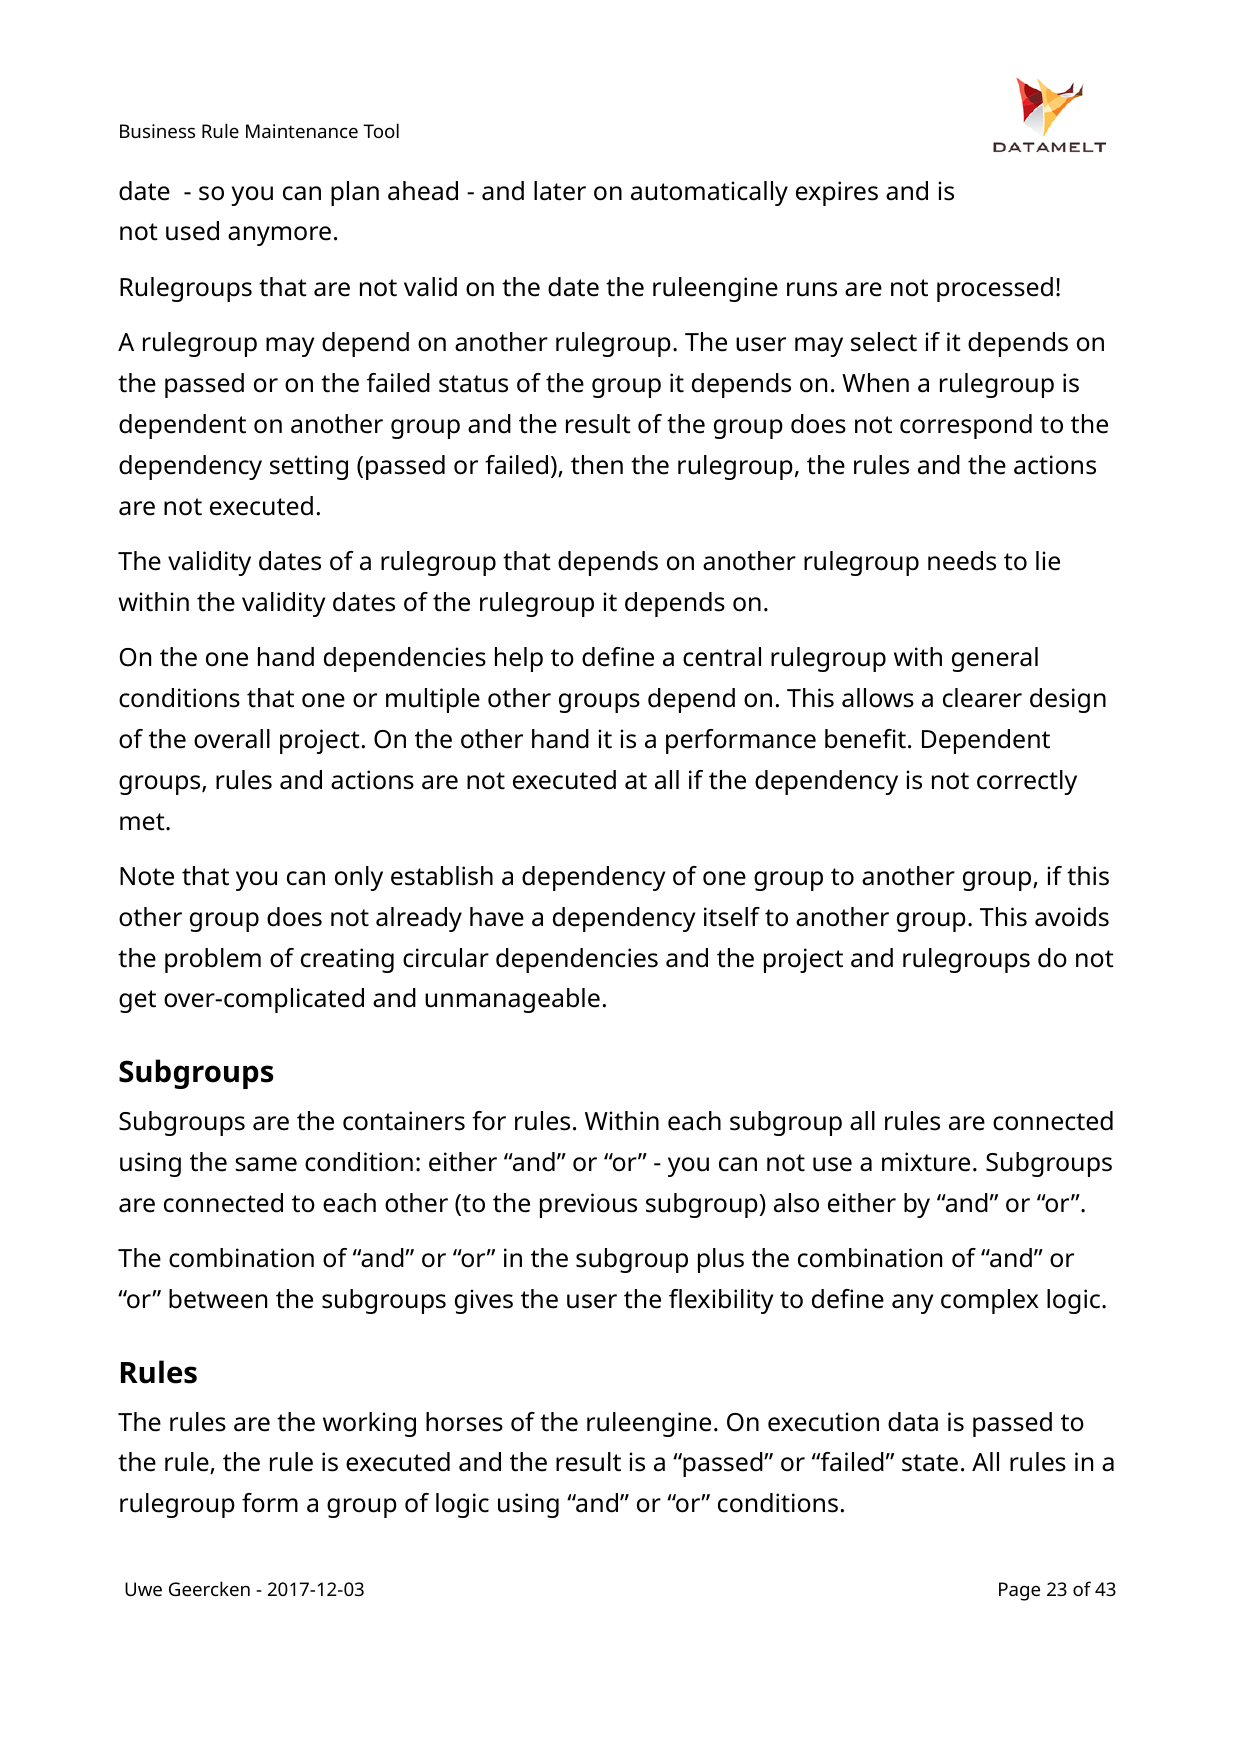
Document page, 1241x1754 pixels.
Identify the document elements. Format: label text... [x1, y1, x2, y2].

text Rulegroups that are not valid on the date the ruleengine runs are not processed! [118, 269, 1122, 303]
text The rules are the working horses of the ruleengine. On execution data is passed to the rule, the rule is executed and the result is a “passed” or “failed” state. All rules in a rulegroup form a group of logic using “and” or “or” conditions. [118, 1404, 1122, 1520]
picture [992, 69, 1107, 160]
text A rulegroup may depend on another rulegroup. The user may select if it depends on the passed or on the failed status of the group it depends on. When a rulegroup is dependent on another group and the result of the group does not correspond to the dependency setting (passed or failed), then the rulegroup, the rules and the actions are not executed. [118, 325, 1122, 522]
text On the one hand dependencies help to define a central rulegroup with general conditions that one or multiple other groups depend on. This allows a clearer design of the overall project. On the other hand it is a performance benefit. Dependent groups, rules and actions are not executed at all if the dependency is not correctly met. [118, 640, 1122, 837]
text Subgroups are the containers for rules. Within each subgroup all rules are connected using the same condition: either “and” or “or” - you can not use a mixture. Subgroups are connected to each other (to the previous subgroup) also either by “and” or “or”. [118, 1104, 1122, 1219]
text The validity dates of a rulegroup that depends on another rulegroup needs to lie within the validity dates of the rulegroup it depends on. [118, 543, 1122, 618]
subtitle Subgroups [118, 1051, 1122, 1091]
text The combination of “and” or “or” in the subgroup plus the combination of “and” or “or” between the subgroups gives the user the flexibility to define any complex logic. [118, 1241, 1122, 1316]
subtitle Rules [118, 1352, 1122, 1392]
text date - so you can plan ahead - and later on automatically expires and is not used anymore. [118, 173, 1122, 248]
text Note that you can only establish a dependency of one group to another group, if this other group does not already have a dependency itself to another group. This avoids the problem of creating circular dependencies and the project and rulegroups do not get over-complicated and unmanageable. [118, 858, 1122, 1015]
